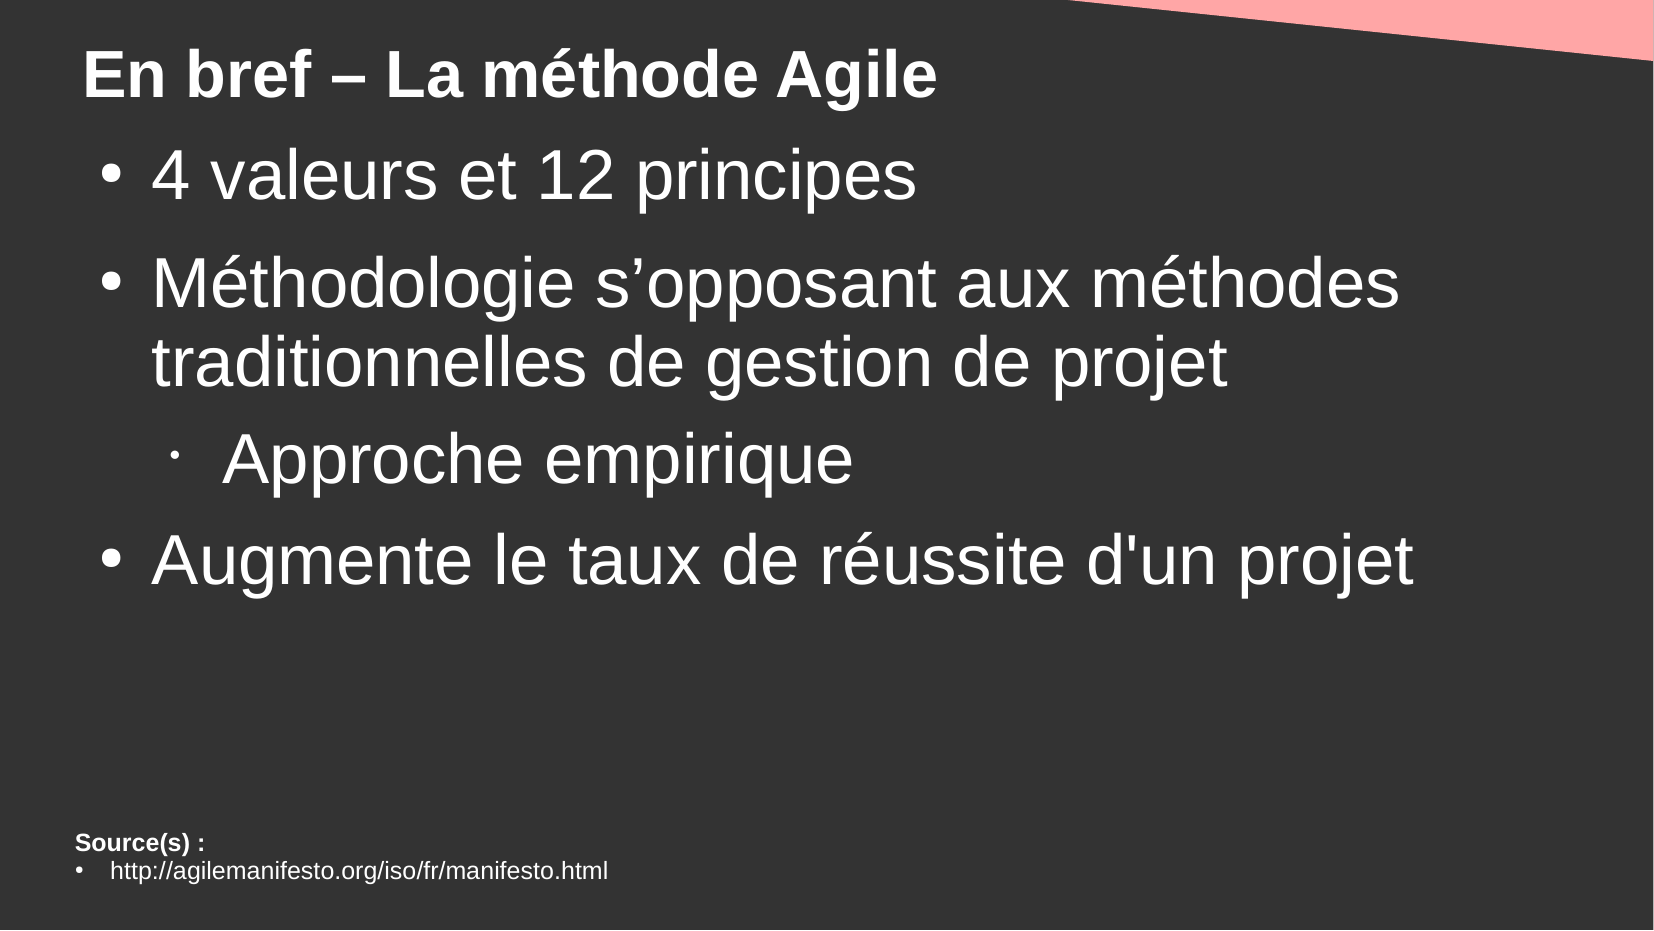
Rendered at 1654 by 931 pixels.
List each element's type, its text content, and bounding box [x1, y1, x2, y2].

list 4 valeurs et 12 principes Méthodologie s’opposant aux méthodes traditionnelles de gestion de projet Approche empirique Augmente le taux de réussite d'un projet [80, 135, 1620, 777]
text_box [1067, 0, 1654, 62]
title En bref – La méthode Agile [82, 37, 1571, 122]
text_box Source(s) : http://agilemanifesto.org/iso/fr/manifesto.html [59, 821, 1546, 920]
